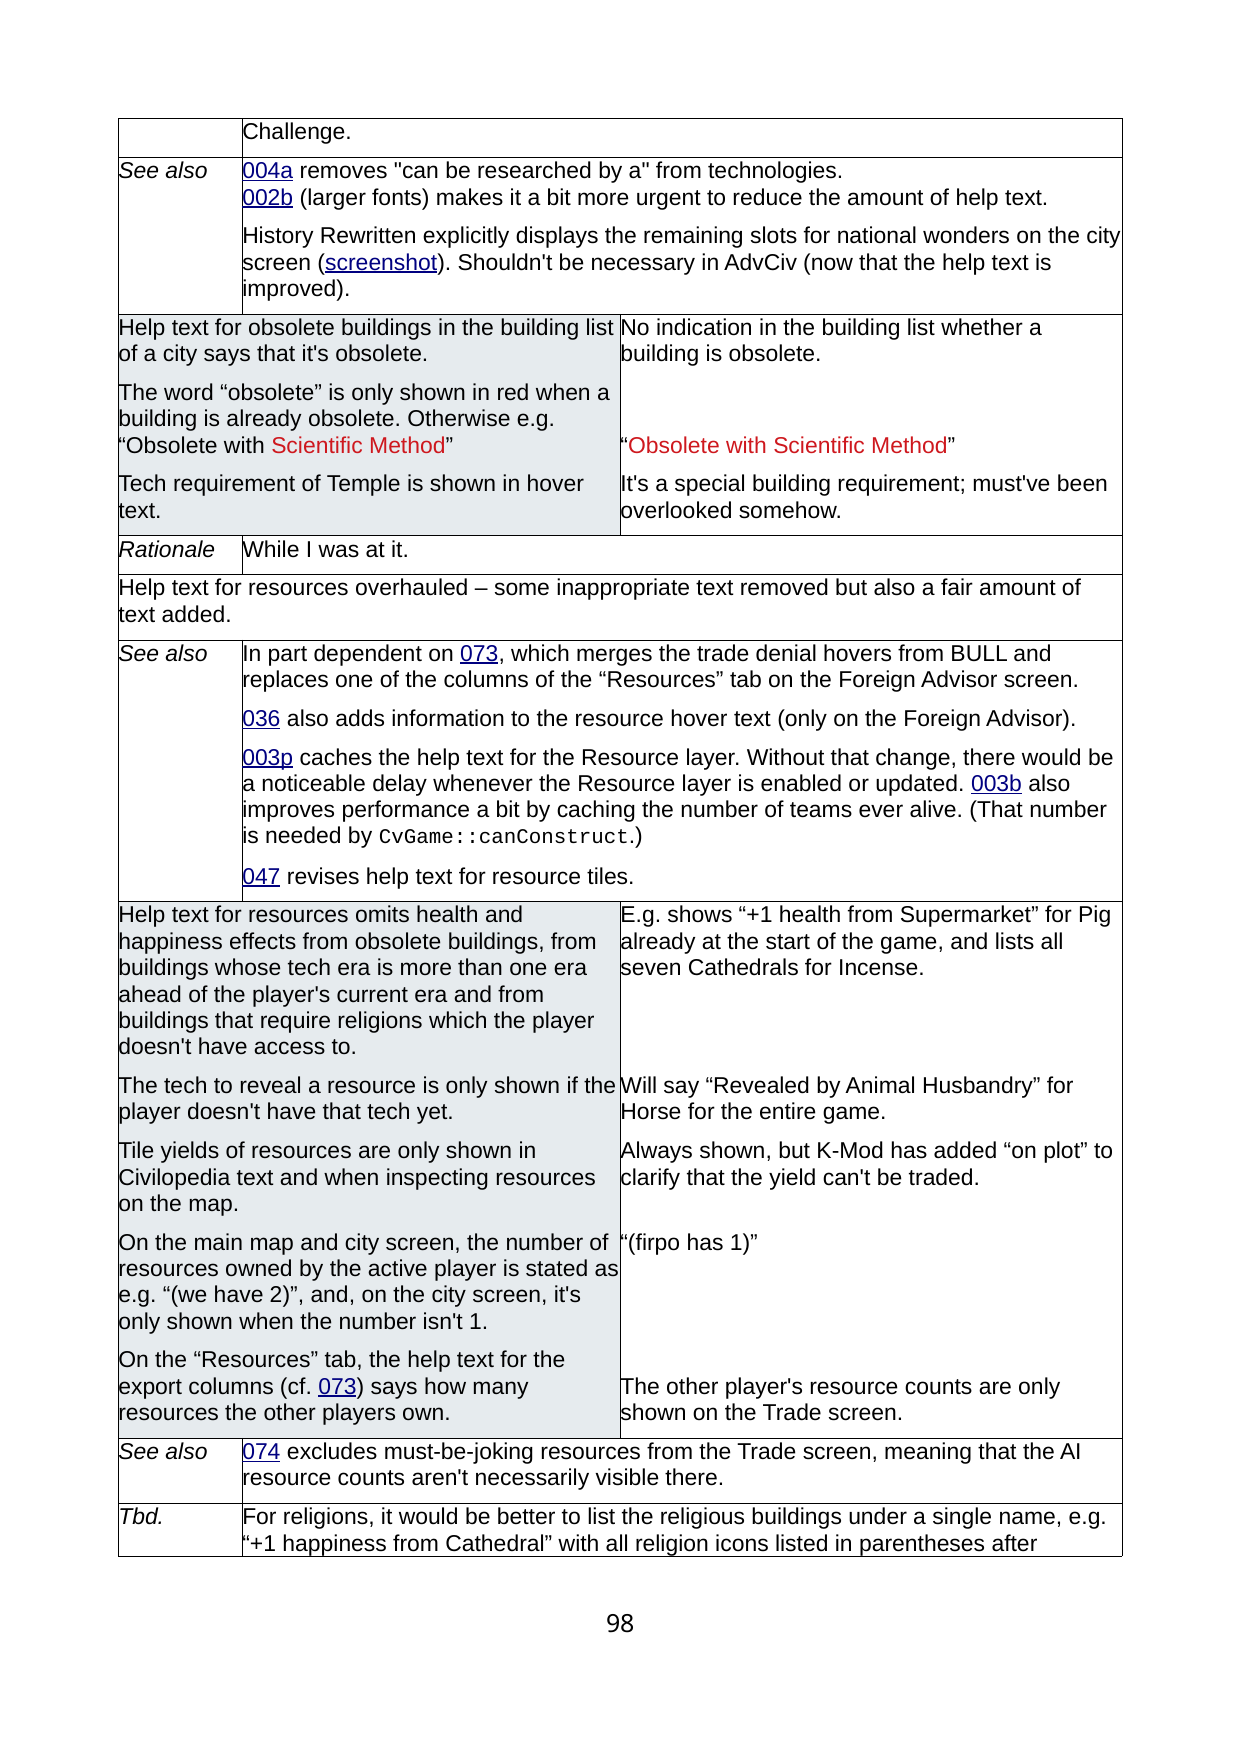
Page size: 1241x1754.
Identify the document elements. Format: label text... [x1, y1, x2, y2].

table_cell 074 excludes must-be-joking resources from the Trade screen, meaning that the AI resource counts aren't necessarily visible there. [243, 1439, 1122, 1503]
table_cell Help text for resources omits health and happiness effects from obsolete buildings, from buildings whose tech era is more than one era ahead of the player's current era and from buildings that require religions which the player doesn't have access to. The tech to reveal a resource is only shown if the player doesn't have that tech yet. Tile yields of resources are only shown in Civilopedia text and when inspecting resources on the map. On the main map and city screen, the number of resources owned by the active player is stated as e.g. “(we have 2)”, and, on the city screen, it's only shown when the number isn't 1. On the “Resources” tab, the help text for the export columns (cf. 073) says how many resources the other players own. [119, 902, 620, 1438]
table_cell For religions, it would be better to list the religious buildings under a single name, e.g. “+1 happiness from Cathedral” with all religion icons listed in parentheses after [243, 1504, 1122, 1556]
table_cell No indication in the building list whether a building is obsolete. “Obsolete with Scientific Method” It's a special building requirement; must've been overlooked somehow. [621, 315, 1122, 535]
table_cell E.g. shows “+1 health from Supermarket” for Pig already at the start of the game, and lists all seven Cathedrals for Incense. Will say “Revealed by Animal Husbandry” for Horse for the entire game. Always shown, but K-Mod has added “on plot” to clarify that the yield can't be traded. “(firpo has 1)” The other player's resource counts are only shown on the Trade screen. [621, 902, 1122, 1438]
table_cell Help text for resources overhauled – some inappropriate text removed but also a fair amount of text added. [119, 575, 1122, 639]
table_cell Help text for obsolete buildings in the building list of a city says that it's obsolete. The word “obsolete” is only shown in red when a building is already obsolete. Otherwise e.g. “Obsolete with Scientific Method” Tech requirement of Temple is shown in hover text. [119, 315, 620, 535]
table_cell While I was at it. [243, 536, 1122, 574]
table_cell Challenge. [243, 119, 1122, 157]
table_cell Tbd. [119, 1504, 242, 1556]
table_cell See also [119, 641, 242, 901]
table_cell 004a removes "can be researched by a" from technologies. 002b (larger fonts) makes it a bit more urgent to reduce the amount of help text. History Rewritten explicitly displays the remaining slots for national wonders on the city screen (screenshot). Shouldn't be necessary in AdvCiv (now that the help text is improved). [243, 158, 1122, 314]
table_cell Rationale [119, 536, 242, 574]
table_cell [119, 119, 242, 157]
table_cell See also [119, 1439, 242, 1503]
table_cell In part dependent on 073, which merges the trade denial hovers from BULL and replaces one of the columns of the “Resources” tab on the Foreign Advisor screen. 036 also adds information to the resource hover text (only on the Foreign Advisor). 003p caches the help text for the Resource layer. Without that change, there would be a noticeable delay whenever the Resource layer is enabled or updated. 003b also improves performance a bit by caching the number of teams ever alive. (That number is needed by CvGame::canConstruct.) 047 revises help text for resource tiles. [243, 641, 1122, 901]
table_cell See also [119, 158, 242, 314]
